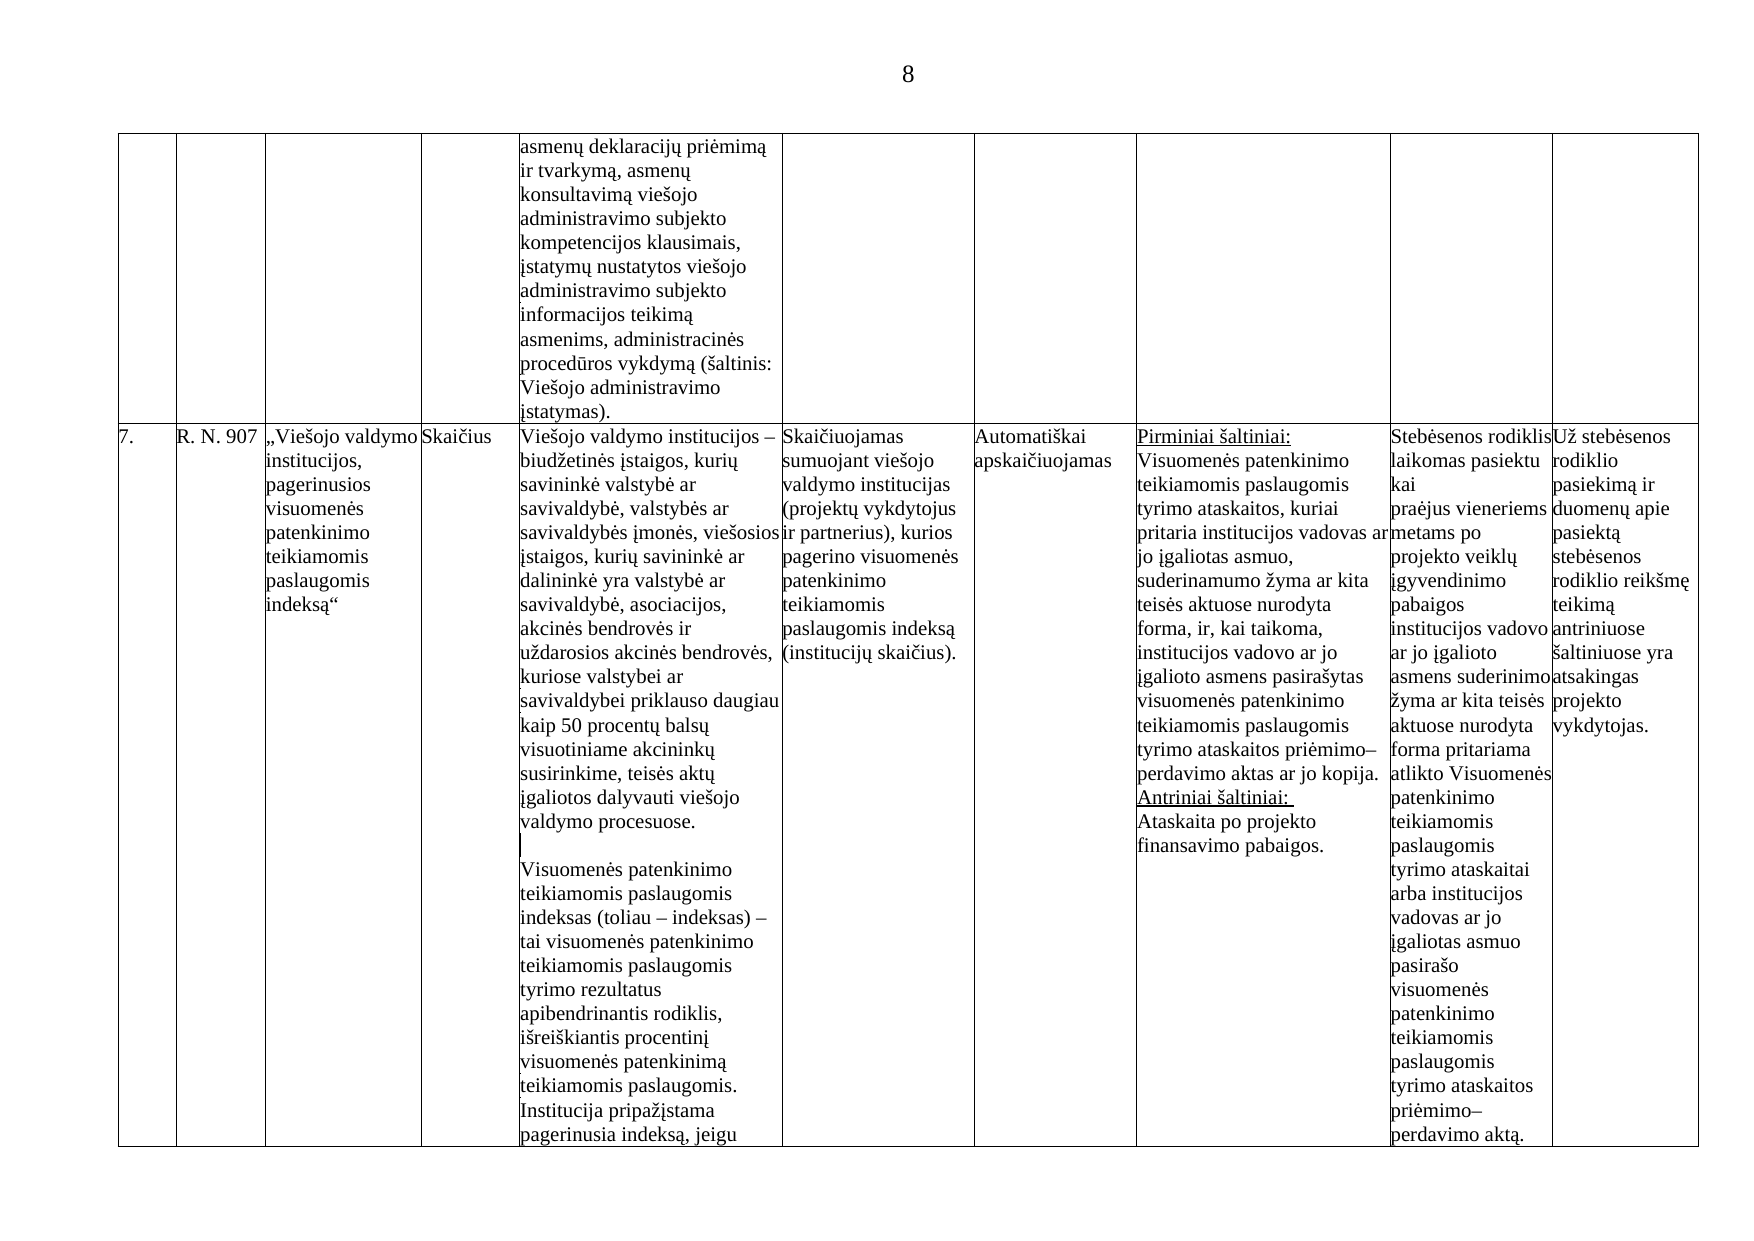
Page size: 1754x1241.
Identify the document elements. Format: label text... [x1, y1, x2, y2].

table_cell [266, 134, 421, 423]
table_cell [1553, 134, 1698, 423]
table_cell [422, 134, 519, 423]
table_cell [1137, 134, 1390, 423]
table_cell Pirminiai šaltiniai: Visuomenės patenkinimo teikiamomis paslaugomis tyrimo ataskaitos, kuriai pritaria institucijos vadovas ar jo įgaliotas asmuo, suderinamumo žyma ar kita teisės aktuose nurodyta forma, ir, kai taikoma, institucijos vadovo ar jo įgalioto asmens pasirašytas visuomenės patenkinimo teikiamomis paslaugomis tyrimo ataskaitos priėmimo– perdavimo aktas ar jo kopija. Antriniai šaltiniai: Ataskaita po projekto finansavimo pabaigos. [1137, 424, 1390, 1146]
table_cell [975, 134, 1136, 423]
table_cell Viešojo valdymo institucijos – biudžetinės įstaigos, kurių savininkė valstybė ar savivaldybė, valstybės ar savivaldybės įmonės, viešosios įstaigos, kurių savininkė ar dalininkė yra valstybė ar savivaldybė, asociacijos, akcinės bendrovės ir uždarosios akcinės bendrovės, kuriose valstybei ar savivaldybei priklauso daugiau kaip 50 procentų balsų visuotiniame akcininkų susirinkime, teisės aktų įgaliotos dalyvauti viešojo valdymo procesuose. Visuomenės patenkinimo teikiamomis paslaugomis indeksas (toliau – indeksas) – tai visuomenės patenkinimo teikiamomis paslaugomis tyrimo rezultatus apibendrinantis rodiklis, išreiškiantis procentinį visuomenės patenkinimą teikiamomis paslaugomis. Institucija pripažįstama pagerinusia indeksą, jeigu [521, 424, 782, 1146]
table_cell Skaičius [422, 424, 519, 1146]
table_cell asmenų deklaracijų priėmimą ir tvarkymą, asmenų konsultavimą viešojo administravimo subjekto kompetencijos klausimais, įstatymų nustatytos viešojo administravimo subjekto informacijos teikimą asmenims, administracinės procedūros vykdymą (šaltinis: Viešojo administravimo įstatymas). [521, 134, 782, 423]
table_cell [119, 134, 176, 423]
table_cell 7. [119, 424, 176, 1146]
table_cell „Viešojo valdymo institucijos, pagerinusios visuomenės patenkinimo teikiamomis paslaugomis indeksą“ [266, 424, 421, 1146]
table_cell R. N. 907 [177, 424, 265, 1146]
table_cell Stebėsenos rodiklis laikomas pasiektu kai praėjus vieneriems metams po projekto veiklų įgyvendinimo pabaigos institucijos vadovo ar jo įgalioto asmens suderinimo žyma ar kita teisės aktuose nurodyta forma pritariama atlikto Visuomenės patenkinimo teikiamomis paslaugomis tyrimo ataskaitai arba institucijos vadovas ar jo įgaliotas asmuo pasirašo visuomenės patenkinimo teikiamomis paslaugomis tyrimo ataskaitos priėmimo– perdavimo aktą. [1391, 424, 1552, 1146]
table_cell Už stebėsenos rodiklio pasiekimą ir duomenų apie pasiektą stebėsenos rodiklio reikšmę teikimą antriniuose šaltiniuose yra atsakingas projekto vykdytojas. [1553, 424, 1698, 1146]
table_cell Automatiškai apskaičiuojamas [975, 424, 1136, 1146]
table_cell Skaičiuojamas sumuojant viešojo valdymo institucijas (projektų vykdytojus ir partnerius), kurios pagerino visuomenės patenkinimo teikiamomis paslaugomis indeksą (institucijų skaičius). [783, 424, 974, 1146]
table_cell [783, 134, 974, 423]
table_cell [1391, 134, 1552, 423]
table_cell [177, 134, 265, 423]
